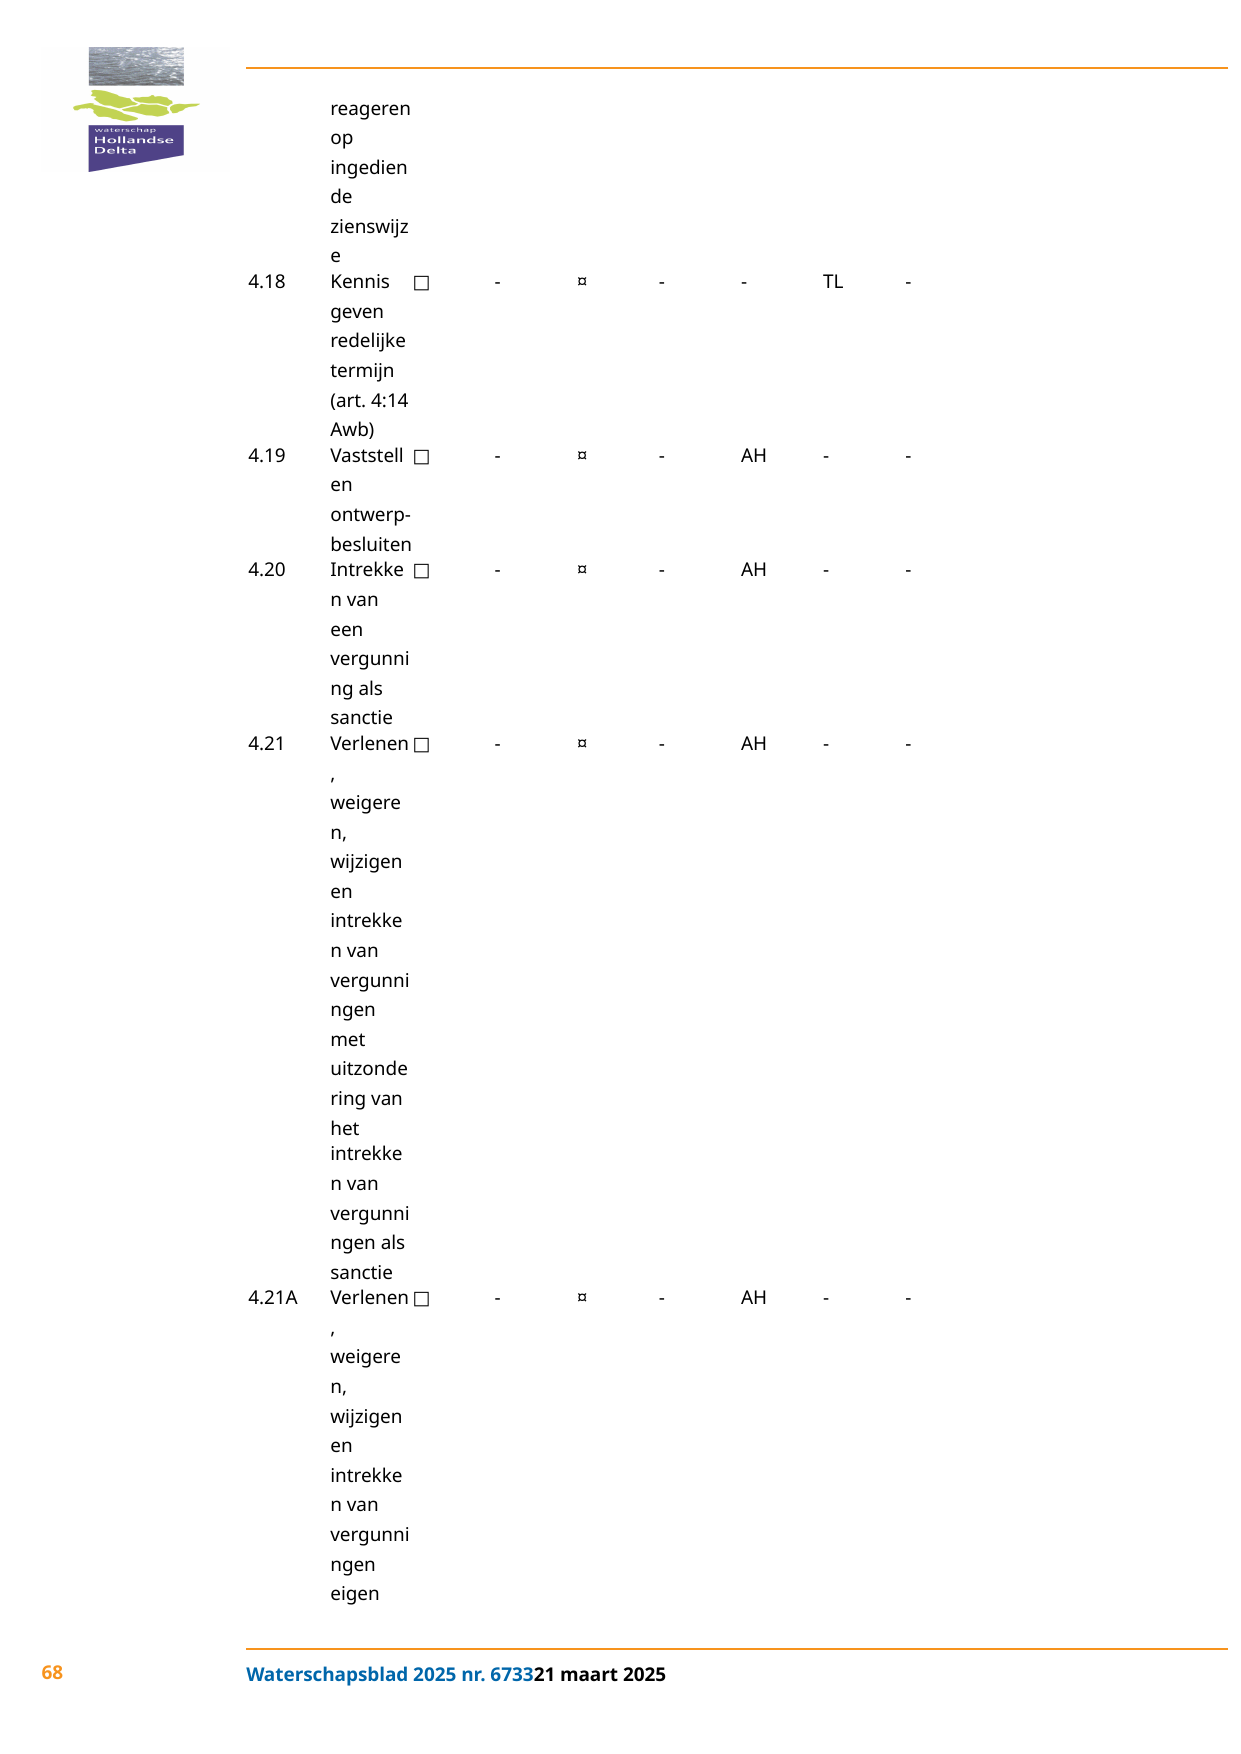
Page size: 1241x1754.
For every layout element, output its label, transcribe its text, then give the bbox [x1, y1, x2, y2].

table_cell □ [412, 557, 494, 730]
table_cell 4.21A [248, 1285, 330, 1606]
table_cell TL [823, 269, 905, 442]
table_cell - [494, 1285, 577, 1606]
table_cell [1069, 1285, 1152, 1606]
table_cell - [659, 269, 741, 442]
table_cell □ [412, 730, 494, 1284]
table_cell Intrekken van een vergunning als sanctie [330, 557, 412, 730]
table_cell - [905, 730, 987, 1284]
table_cell - [494, 95, 577, 268]
table_cell - [823, 442, 905, 557]
table_cell - [494, 730, 577, 1284]
table_cell AH [741, 730, 823, 1284]
table_cell Verlenen, weigeren, wijzigen en intrekken van vergunningen eigen [330, 1285, 412, 1606]
table_cell □ [412, 1285, 494, 1606]
table_cell - [659, 1285, 741, 1606]
table_cell Kennis geven redelijke termijn (art. 4:14 Awb) [330, 269, 412, 442]
table_cell ¤ [577, 730, 659, 1284]
table_cell - [659, 95, 741, 268]
table_cell - [823, 730, 905, 1284]
table_cell 4.21 [248, 730, 330, 1284]
table_cell [1069, 557, 1152, 730]
table_cell ¤ [577, 1285, 659, 1606]
table_cell 4.20 [248, 557, 330, 730]
table_cell Verlenen, weigeren, wijzigen en intrekken van vergunningen met uitzondering van het [330, 730, 412, 1141]
table_cell - [494, 269, 577, 442]
table_cell - [659, 442, 741, 557]
table_cell - [905, 95, 987, 268]
table_cell ¤ [577, 442, 659, 557]
table_cell Vaststellen ontwerp-besluiten [330, 442, 412, 557]
table_cell [987, 95, 1069, 1606]
table_cell intrekken van vergunningen als sanctie [330, 1141, 412, 1284]
table_cell [248, 95, 330, 268]
table_cell [1069, 730, 1152, 1284]
picture [41, 47, 231, 172]
table_cell - [905, 442, 987, 557]
table_cell [1069, 95, 1152, 268]
table_cell - [659, 730, 741, 1284]
table_cell AH [741, 442, 823, 557]
table_cell AH [741, 557, 823, 730]
table_cell [412, 95, 494, 268]
table_cell - [741, 269, 823, 442]
table_cell - [494, 557, 577, 730]
table_cell reageren op ingediende zienswijze [330, 95, 412, 268]
table_cell - [494, 442, 577, 557]
table_cell □ [412, 269, 494, 442]
table_cell [577, 95, 659, 268]
table_cell ¤ [577, 269, 659, 442]
table_cell ¤ [577, 557, 659, 730]
table_cell □ [412, 442, 494, 557]
table_cell - [823, 1285, 905, 1606]
table_cell - [823, 557, 905, 730]
table_cell - [659, 557, 741, 730]
table_cell 4.18 [248, 269, 330, 442]
table_cell - [741, 95, 823, 268]
table_cell [1069, 442, 1152, 557]
table_cell AH [741, 1285, 823, 1606]
table_cell - [905, 1285, 987, 1606]
table_cell [823, 95, 905, 268]
table_cell [1069, 269, 1152, 442]
table_cell - [905, 557, 987, 730]
table_cell - [905, 269, 987, 442]
table_cell 4.19 [248, 442, 330, 557]
